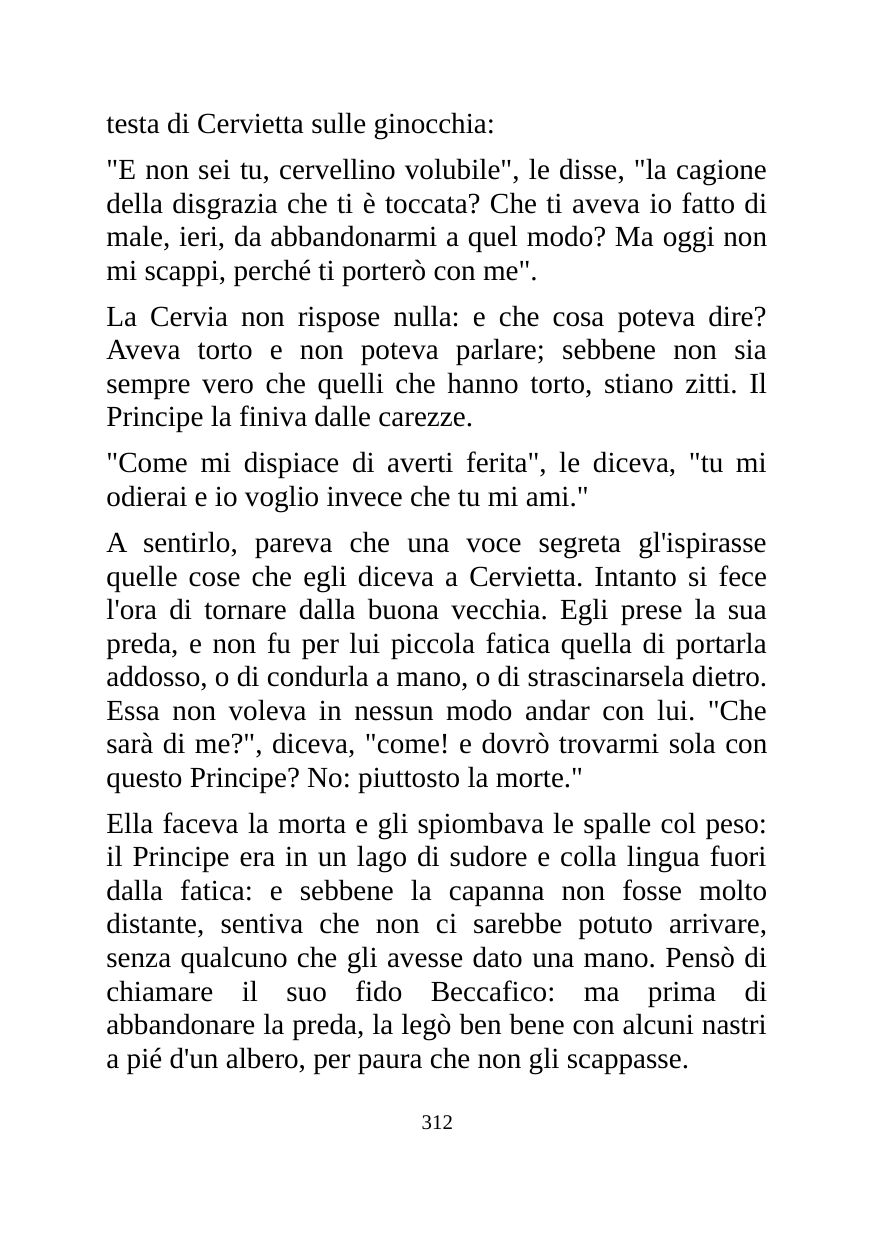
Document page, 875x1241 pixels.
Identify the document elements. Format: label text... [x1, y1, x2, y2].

text Ella faceva la morta e gli spiombava le spalle col peso: il Principe era in un lago di sudore e colla lingua fuori dalla fatica: e sebbene la capanna non fosse molto distante, sentiva che non ci sarebbe potuto arrivare, senza qualcuno che gli avesse dato una mano. Pensò di chiamare il suo fido Beccafico: ma prima di abbandonare la preda, la legò ben bene con alcuni nastri a pié d'un albero, per paura che non gli scappasse. [106, 806, 768, 1074]
text testa di Cervietta sulle ginocchia: [106, 106, 768, 140]
text "Come mi dispiace di averti ferita", le diceva, "tu mi odierai e io voglio invece che tu mi ami." [106, 446, 768, 513]
text "E non sei tu, cervellino volubile", le disse, "la cagione della disgrazia che ti è toccata? Che ti aveva io fatto di male, ieri, da abbandonarmi a quel modo? Ma oggi non mi scappi, perché ti porterò con me". [106, 152, 768, 286]
text A sentirlo, pareva che una voce segreta gl'ispirasse quelle cose che egli diceva a Cervietta. Intanto si fece l'ora di tornare dalla buona vecchia. Egli prese la sua preda, e non fu per lui piccola fatica quella di portarla addosso, o di condurla a mano, o di strascinarsela dietro. Essa non voleva in nessun modo andar con lui. "Che sarà di me?", diceva, "come! e dovrò trovarmi sola con questo Principe? No: piuttosto la morte." [106, 525, 768, 793]
text La Cervia non rispose nulla: e che cosa poteva dire? Aveva torto e non poteva parlare; sebbene non sia sempre vero che quelli che hanno torto, stiano zitti. Il Principe la finiva dalle carezze. [106, 299, 768, 433]
